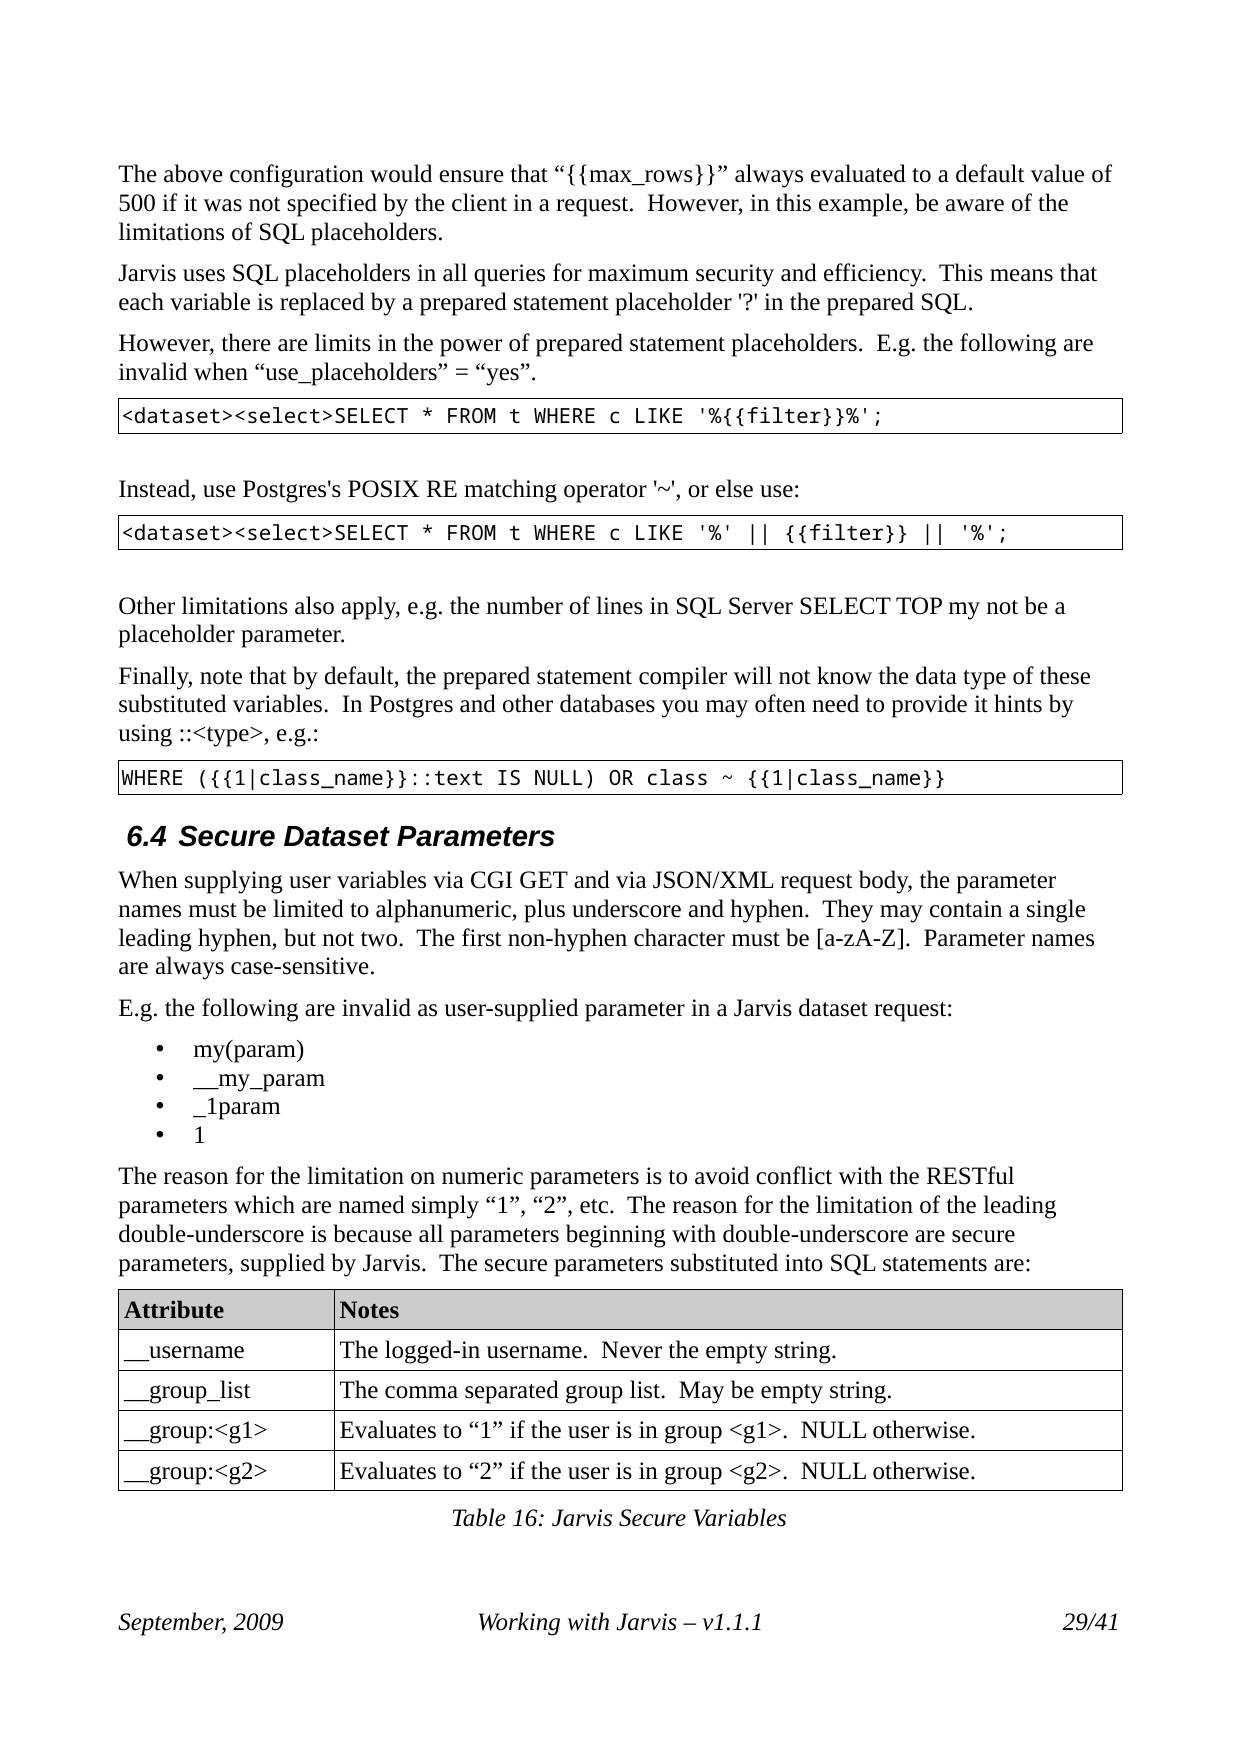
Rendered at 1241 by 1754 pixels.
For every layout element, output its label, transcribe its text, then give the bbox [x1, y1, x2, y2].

table_cell __group_list [119, 1371, 334, 1410]
table_cell __group:<g1> [119, 1411, 334, 1450]
text Instead, use Postgres's POSIX RE matching operator '~', or else use: [118, 474, 1122, 503]
text However, there are limits in the power of prepared statement placeholders. E.g. the following are invalid when “use_placeholders” = “yes”. [118, 328, 1122, 386]
table_cell The comma separated group list. May be empty string. [335, 1371, 1122, 1410]
text WHERE ({{1|class_name}}::text IS NULL) OR class ~ {{1|class_name}} [119, 761, 1122, 794]
text Table 16: Jarvis Secure Variables [118, 1503, 1122, 1532]
text Finally, note that by default, the prepared statement compiler will not know the data type of these substituted variables. In Postgres and other databases you may often need to provide it hints by using ::<type>, e.g.: [118, 661, 1122, 747]
text Jarvis uses SQL placeholders in all queries for maximum security and efficiency. This means that each variable is replaced by a prepared statement placeholder '?' in the prepared SQL. [118, 258, 1122, 316]
list 1 [156, 1120, 1122, 1149]
table_cell __group:<g2> [119, 1451, 334, 1490]
text <dataset><select>SELECT * FROM t WHERE c LIKE '%' || {{filter}} || '%'; [119, 516, 1122, 549]
text The reason for the limitation on numeric parameters is to avoid conflict with the RESTful parameters which are named simply “1”, “2”, etc. The reason for the limitation of the leading double-underscore is because all parameters beginning with double-underscore are secure parameters, supplied by Jarvis. The secure parameters substituted into SQL statements are: [118, 1161, 1122, 1276]
text E.g. the following are invalid as user-supplied parameter in a Jarvis dataset request: [118, 993, 1122, 1021]
table_header Notes [335, 1290, 1122, 1329]
subtitle Secure Dataset Parameters [118, 819, 1122, 853]
table_cell The logged-in username. Never the empty string. [335, 1330, 1122, 1369]
list my(param) [156, 1034, 1122, 1063]
list _1param [156, 1091, 1122, 1120]
text <dataset><select>SELECT * FROM t WHERE c LIKE '%{{filter}}%'; [119, 399, 1122, 433]
table_cell Evaluates to “1” if the user is in group <g1>. NULL otherwise. [335, 1411, 1122, 1450]
table_cell Evaluates to “2” if the user is in group <g2>. NULL otherwise. [335, 1451, 1122, 1490]
list __my_param [156, 1063, 1122, 1091]
text When supplying user variables via CGI GET and via JSON/XML request body, the parameter names must be limited to alphanumeric, plus underscore and hyphen. They may contain a single leading hyphen, but not two. The first non-hyphen character must be [a-zA-Z]. Parameter names are always case-sensitive. [118, 865, 1122, 980]
table_cell __username [119, 1330, 334, 1369]
text Other limitations also apply, e.g. the number of lines in SQL Server SELECT TOP my not be a placeholder parameter. [118, 591, 1122, 648]
text The above configuration would ensure that “{{max_rows}}” always evaluated to a default value of 500 if it was not specified by the client in a request. However, in this example, be aware of the limitations of SQL placeholders. [118, 159, 1122, 246]
table_header Attribute [119, 1290, 334, 1329]
